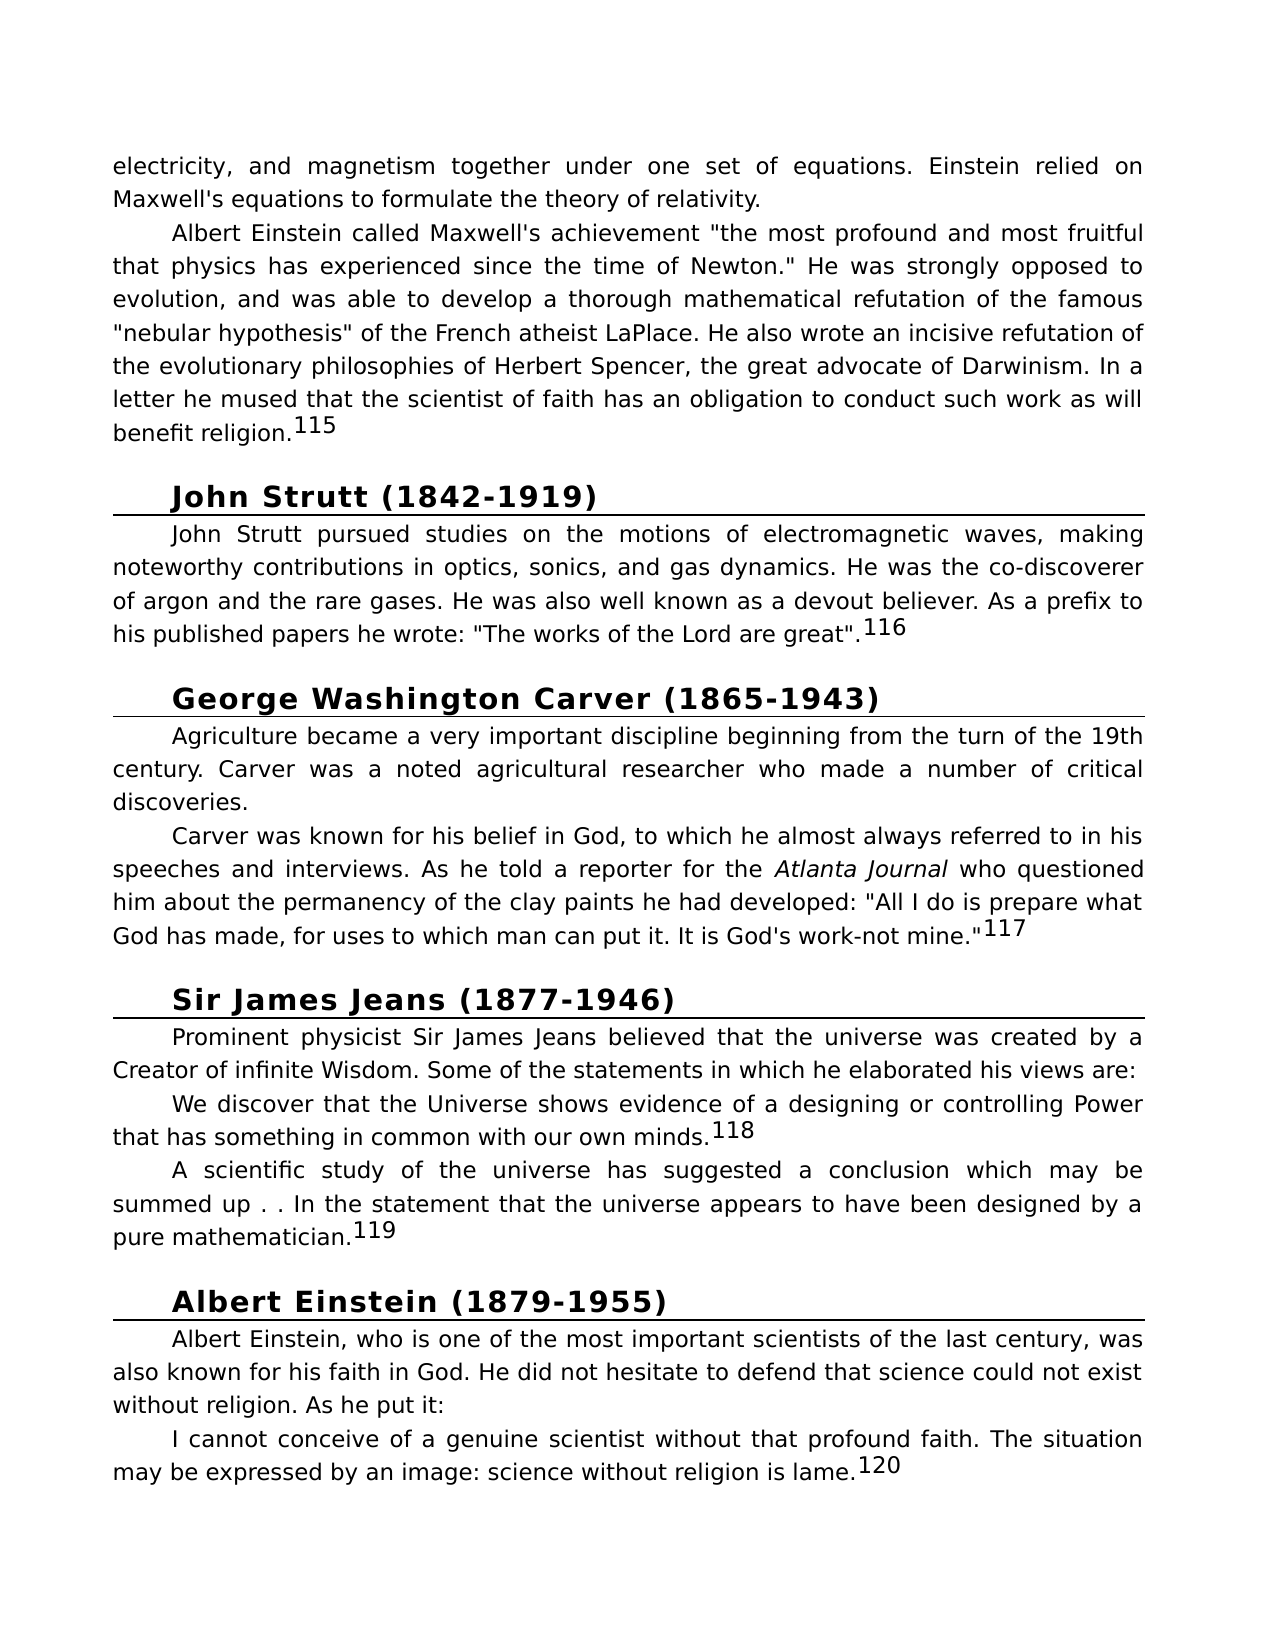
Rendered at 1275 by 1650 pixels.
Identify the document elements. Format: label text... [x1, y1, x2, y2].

text Albert Einstein (1879-1955) [112, 1286, 1145, 1321]
text Sir James Jeans (1877-1946) [112, 984, 1145, 1019]
text Albert Einstein, who is one of the most important scientists of the last century, was also known for his faith in God. He did not hesitate to defend that science could not exist without religion. As he put it: [112, 1321, 1145, 1421]
text John Strutt (1842-1919) [112, 481, 1145, 516]
text I cannot conceive of a genuine scientist without that profound faith. The situation may be expressed by an image: science without religion is lame.120 [112, 1421, 1145, 1487]
text George Washington Carver (1865-1943) [112, 682, 1145, 717]
text A scientific study of the universe has suggested a conclusion which may be summed up . . In the statement that the universe appears to have been designed by a pure mathematician.119 [112, 1152, 1145, 1252]
text electricity, and magnetism together under one set of equations. Einstein relied on Maxwell's equations to formulate the theory of relativity. [112, 148, 1145, 214]
text Albert Einstein called Maxwell's achievement "the most profound and most fruitful that physics has experienced since the time of Newton." He was strongly opposed to evolution, and was able to develop a thorough mathematical refutation of the famous "nebular hypothesis" of the French atheist LaPlace. He also wrote an incisive refutation of the evolutionary philosophies of Herbert Spencer, the great advocate of Darwinism. In a letter he mused that the scientist of faith has an obligation to conduct such work as will benefit religion.115 [112, 214, 1145, 448]
text Carver was known for his belief in God, to which he almost always referred to in his speeches and interviews. As he told a reporter for the Atlanta Journal who questioned him about the permanency of the clay paints he had developed: "All I do is prepare what God has made, for uses to which man can put it. It is God's work-not mine."117 [112, 817, 1145, 951]
text We discover that the Universe shows evidence of a designing or controlling Power that has something in common with our own minds.118 [112, 1086, 1145, 1152]
text Prominent physicist Sir James Jeans believed that the universe was created by a Creator of infinite Wisdom. Some of the statements in which he elaborated his views are: [112, 1019, 1145, 1086]
text John Strutt pursued studies on the motions of electromagnetic waves, making noteworthy contributions in optics, sonics, and gas dynamics. He was the co-discoverer of argon and the rare gases. He was also well known as a devout believer. As a prefix to his published papers he wrote: "The works of the Lord are great".116 [112, 516, 1145, 649]
text Agriculture became a very important discipline beginning from the turn of the 19th century. Carver was a noted agricultural researcher who made a number of critical discoveries. [112, 717, 1145, 817]
